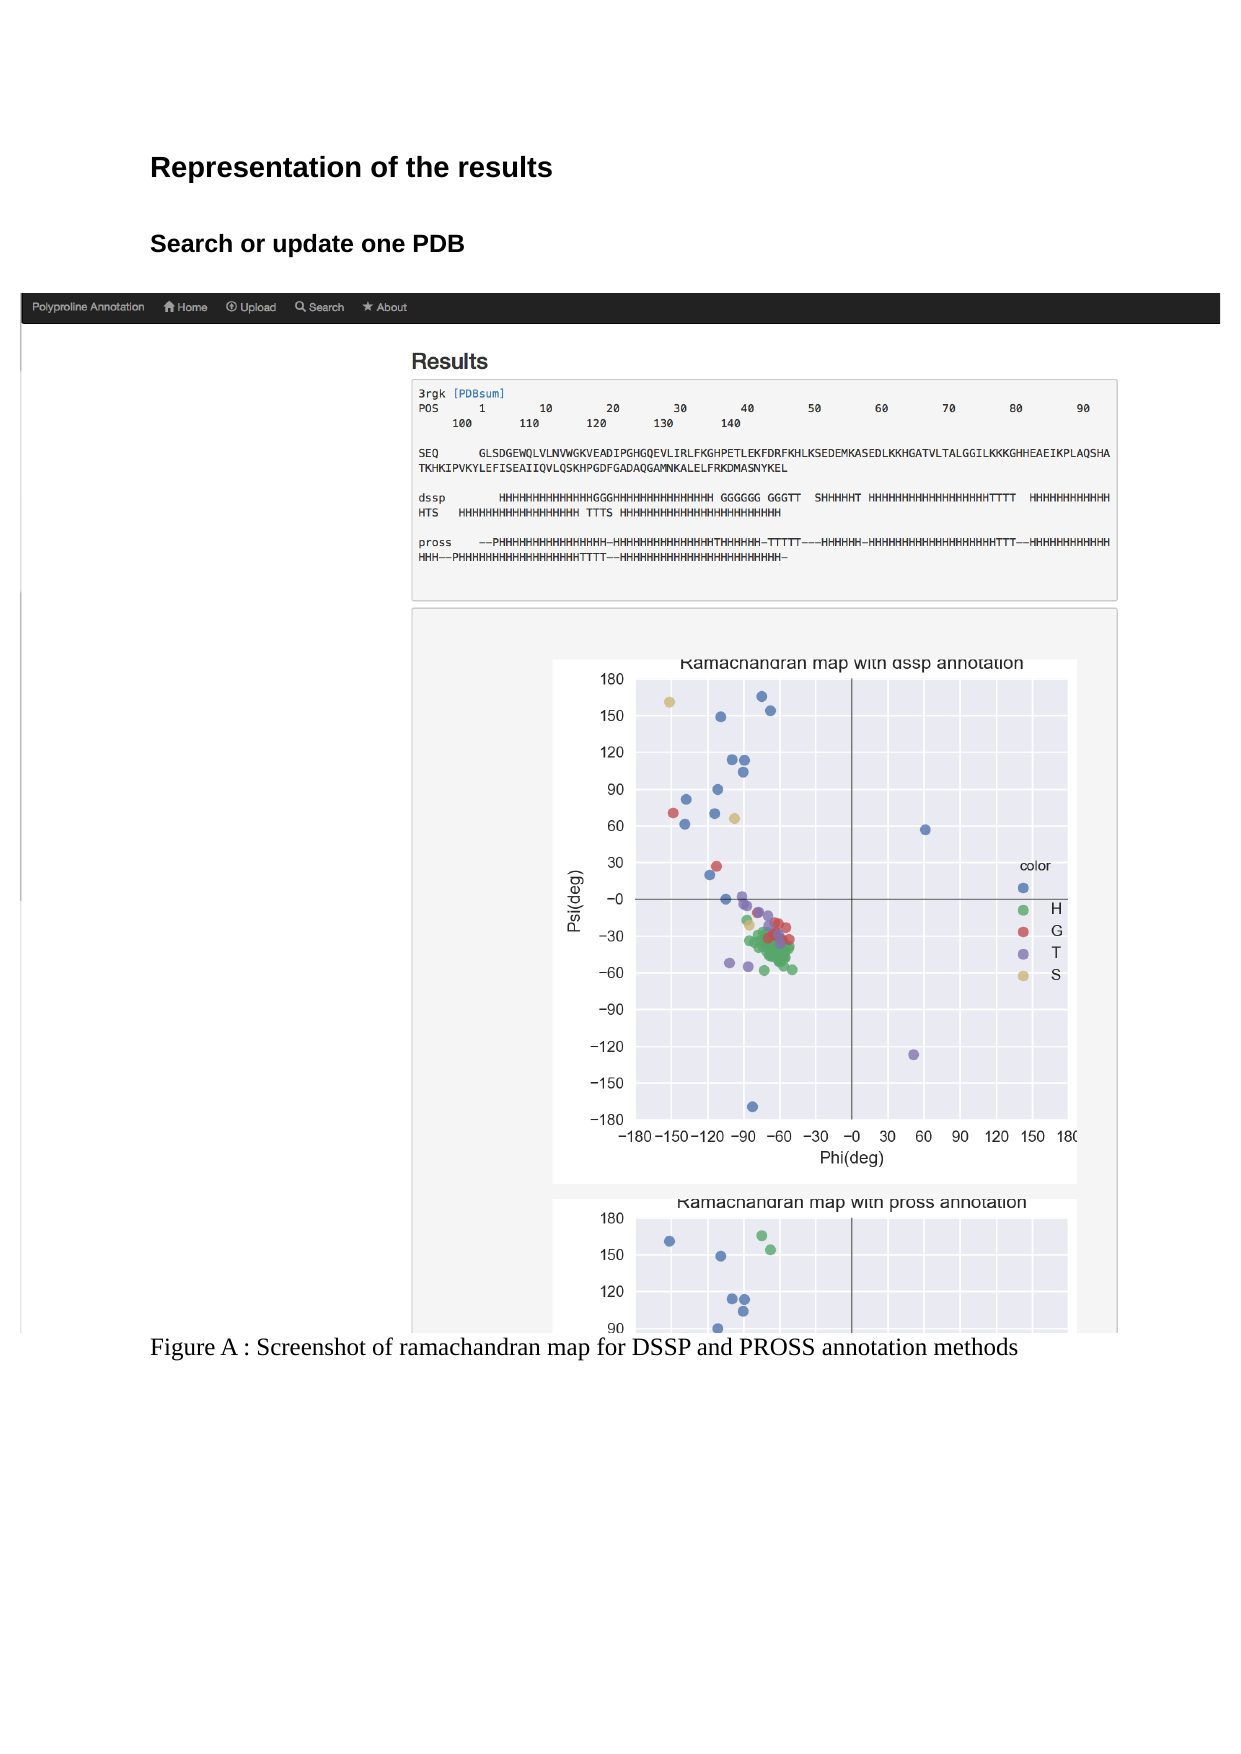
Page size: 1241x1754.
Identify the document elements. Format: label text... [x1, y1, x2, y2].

picture [20, 293, 1221, 1333]
subtitle Representation of the results [150, 150, 1090, 183]
text Figure A : Screenshot of ramachandran map for DSSP and PROSS annotation methods [150, 1333, 1090, 1361]
subtitle Search or update one PDB [150, 229, 1090, 258]
